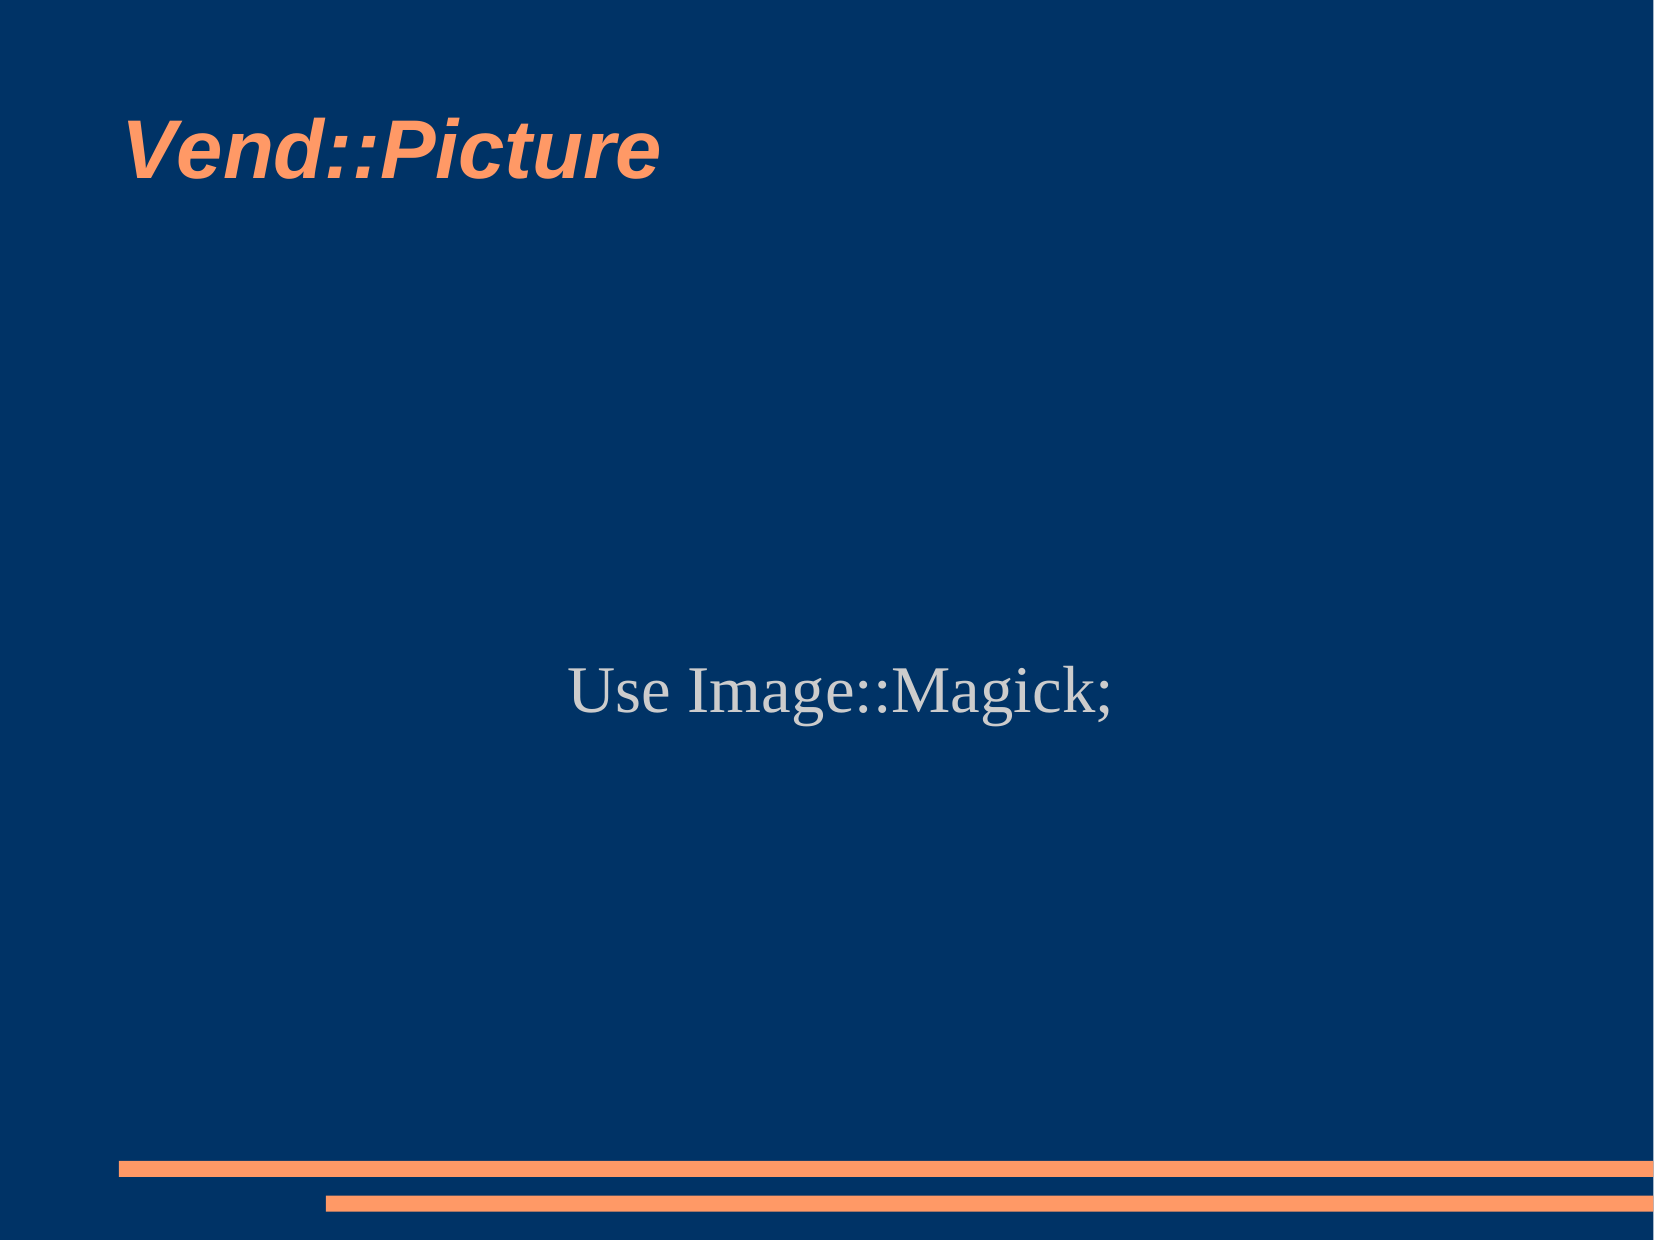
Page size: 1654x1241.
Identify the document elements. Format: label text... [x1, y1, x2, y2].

subtitle Use Image::Magick; [121, 329, 1561, 1125]
title Vend::Picture [121, 46, 1534, 254]
